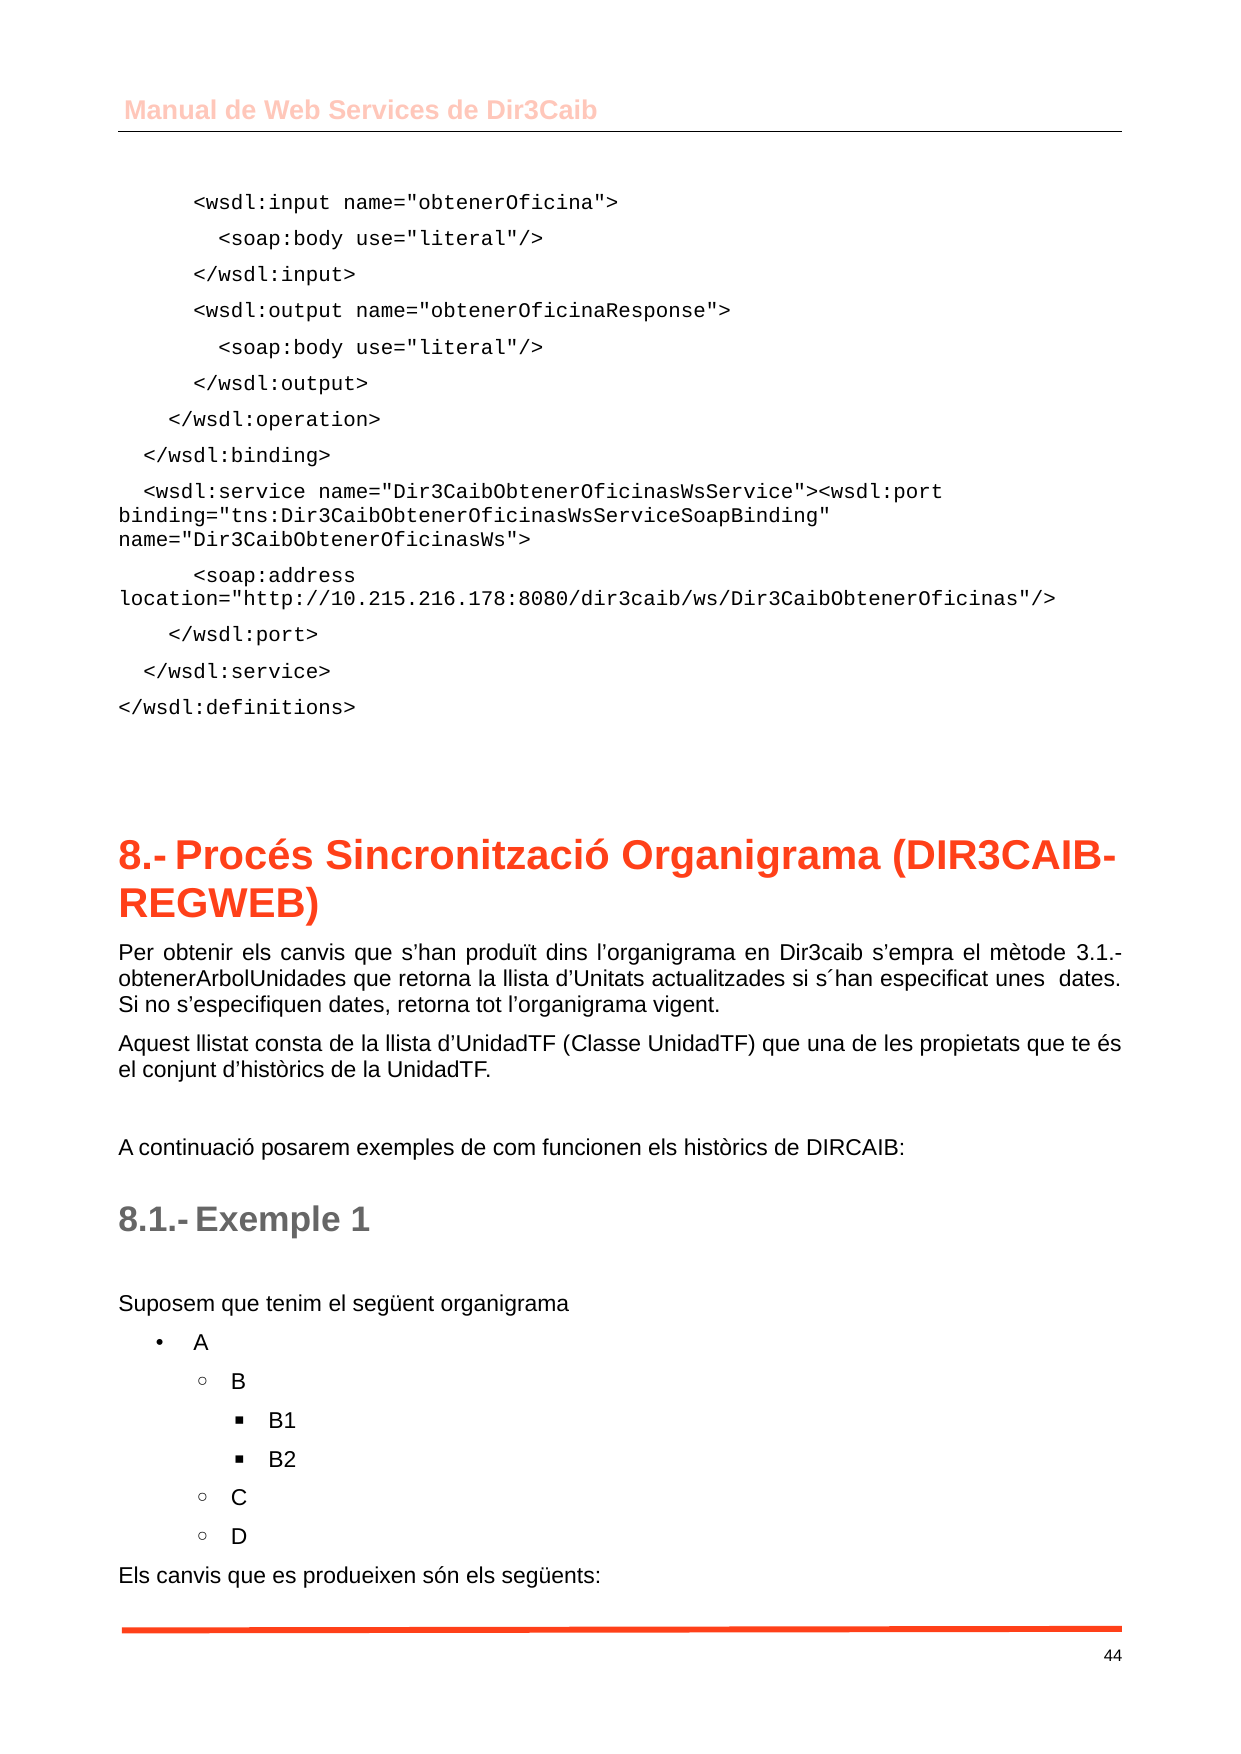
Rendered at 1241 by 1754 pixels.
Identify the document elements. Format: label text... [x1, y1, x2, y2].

list B2 [231, 1446, 1122, 1472]
text </wsdl:operation> [118, 409, 1122, 433]
text <soap:body use="literal"/> [118, 337, 1122, 360]
text <soap:body use="literal"/> [118, 228, 1122, 252]
text Aquest llistat consta de la llista d’UnidadTF (Classe UnidadTF) que una de les propietats que te és el conjunt d’històrics de la UnidadTF. [118, 1030, 1122, 1083]
list A [156, 1329, 1122, 1355]
text <wsdl:output name="obtenerOficinaResponse"> [118, 301, 1122, 324]
list C [193, 1484, 1122, 1511]
text </wsdl:input> [118, 264, 1122, 288]
text </wsdl:binding> [118, 445, 1122, 469]
list B [193, 1368, 1122, 1394]
text <wsdl:service name="Dir3CaibObtenerOficinasWsService"><wsdl:port binding="tns:Dir3CaibObtenerOficinasWsServiceSoapBinding" name="Dir3CaibObtenerOficinasWs"> [118, 481, 1122, 552]
list B1 [231, 1407, 1122, 1433]
text </wsdl:output> [118, 373, 1122, 396]
text A continuació posarem exemples de com funcionen els històrics de DIRCAIB: [118, 1134, 1122, 1161]
text <soap:address location="http://10.215.216.178:8080/dir3caib/ws/Dir3CaibObtenerOficinas"/> [118, 565, 1122, 612]
text Suposem que tenim el següent organigrama [118, 1290, 1122, 1316]
text <wsdl:input name="obtenerOficina"> [118, 192, 1122, 216]
text </wsdl:service> [118, 661, 1122, 684]
text Els canvis que es produeixen són els següents: [118, 1562, 1122, 1588]
text </wsdl:port> [118, 624, 1122, 648]
subtitle Exemple 1 [118, 1198, 1122, 1239]
text </wsdl:definitions> [118, 697, 1122, 720]
text Per obtenir els canvis que s’han produït dins l’organigrama en Dir3caib s’empra el mètode 3.1obtenerArbolUnidades que retorna la llista d’Unitats actualitzades si s´han especificat unes dates. Si no s’especifiquen dates, retorna tot l’organigrama vigent. [118, 938, 1122, 1018]
list D [193, 1523, 1122, 1549]
subtitle Procés Sincronització Organigrama (DIR3CAIB-REGWEB) [118, 830, 1122, 926]
